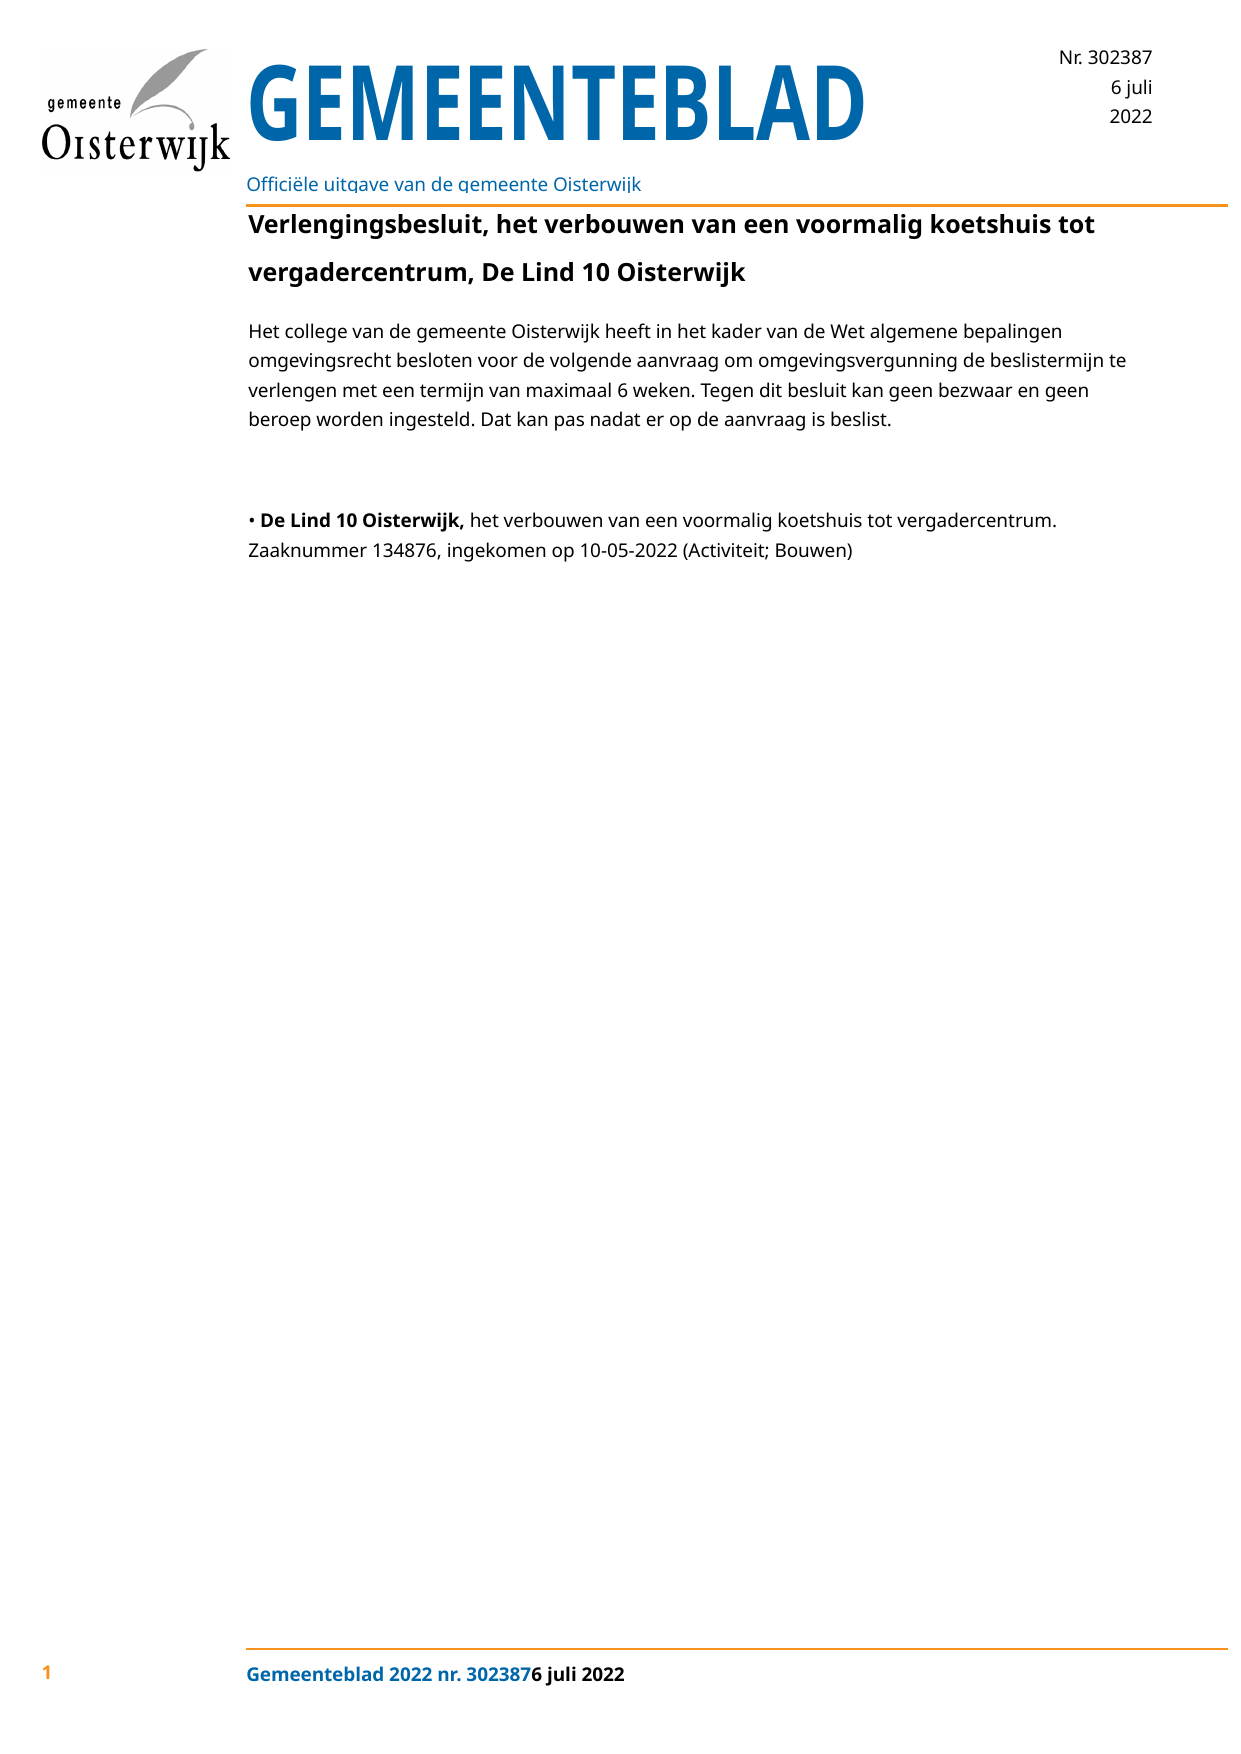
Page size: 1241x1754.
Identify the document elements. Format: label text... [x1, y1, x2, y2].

text Het college van de gemeente Oisterwijk heeft in het kader van de Wet algemene bepalingen omgevingsrecht besloten voor de volgende aanvraag om omgevingsvergunning de beslistermijn te verlengen met een termijn van maximaal 6 weken. Tegen dit besluit kan geen bezwaar en geen beroep worden ingesteld. Dat kan pas nadat er op de aanvraag is beslist. [248, 318, 1152, 432]
picture [41, 47, 231, 172]
text • De Lind 10 Oisterwijk, het verbouwen van een voormalig koetshuis tot vergadercentrum. Zaaknummer 134876, ingekomen op 10-05-2022 (Activiteit; Bouwen) [248, 507, 1152, 563]
text Verlengingsbesluit, het verbouwen van een voormalig koetshuis tot vergadercentrum, De Lind 10 Oisterwijk [248, 207, 1152, 288]
